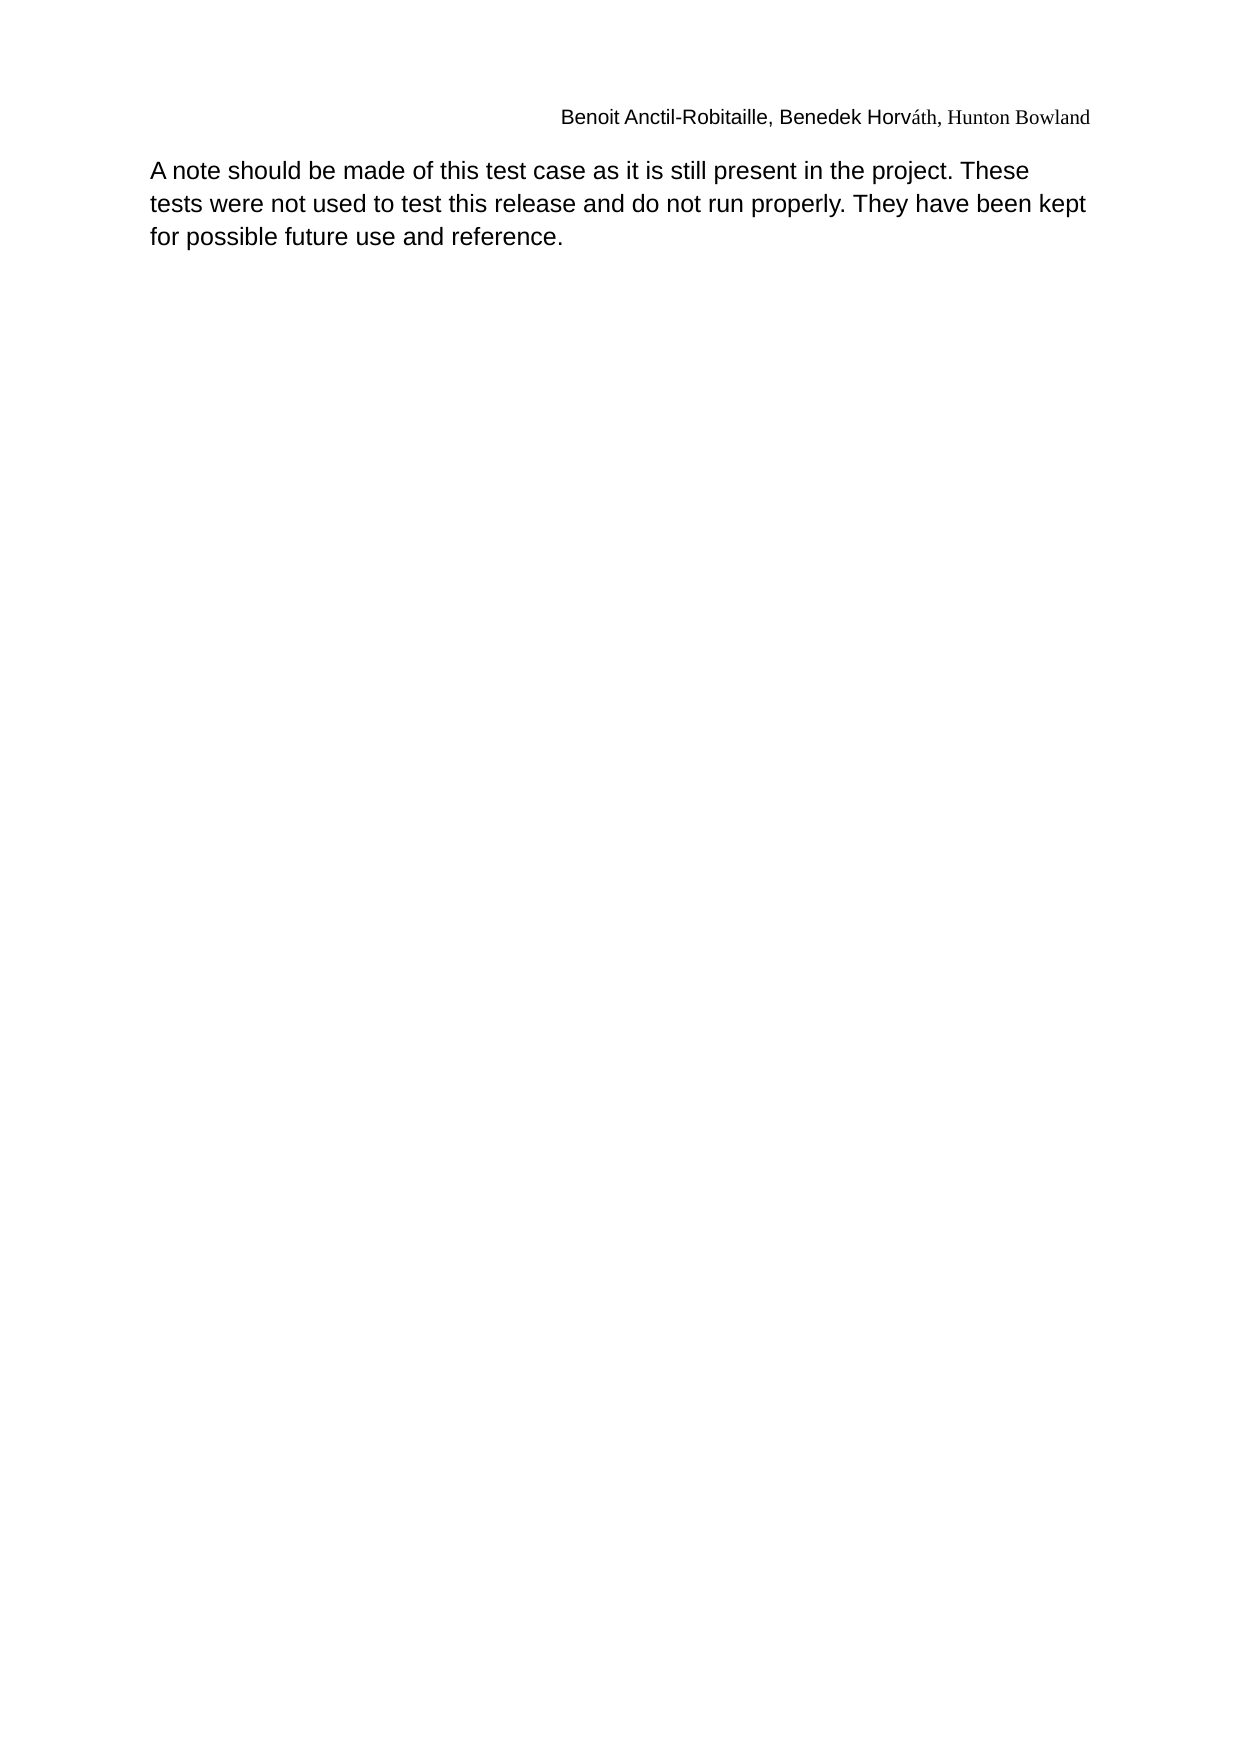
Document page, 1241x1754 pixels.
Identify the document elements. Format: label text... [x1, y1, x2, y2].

text A note should be made of this test case as it is still present in the project. These tests were not used to test this release and do not run properly. They have been kept for possible future use and reference. [150, 156, 1090, 251]
